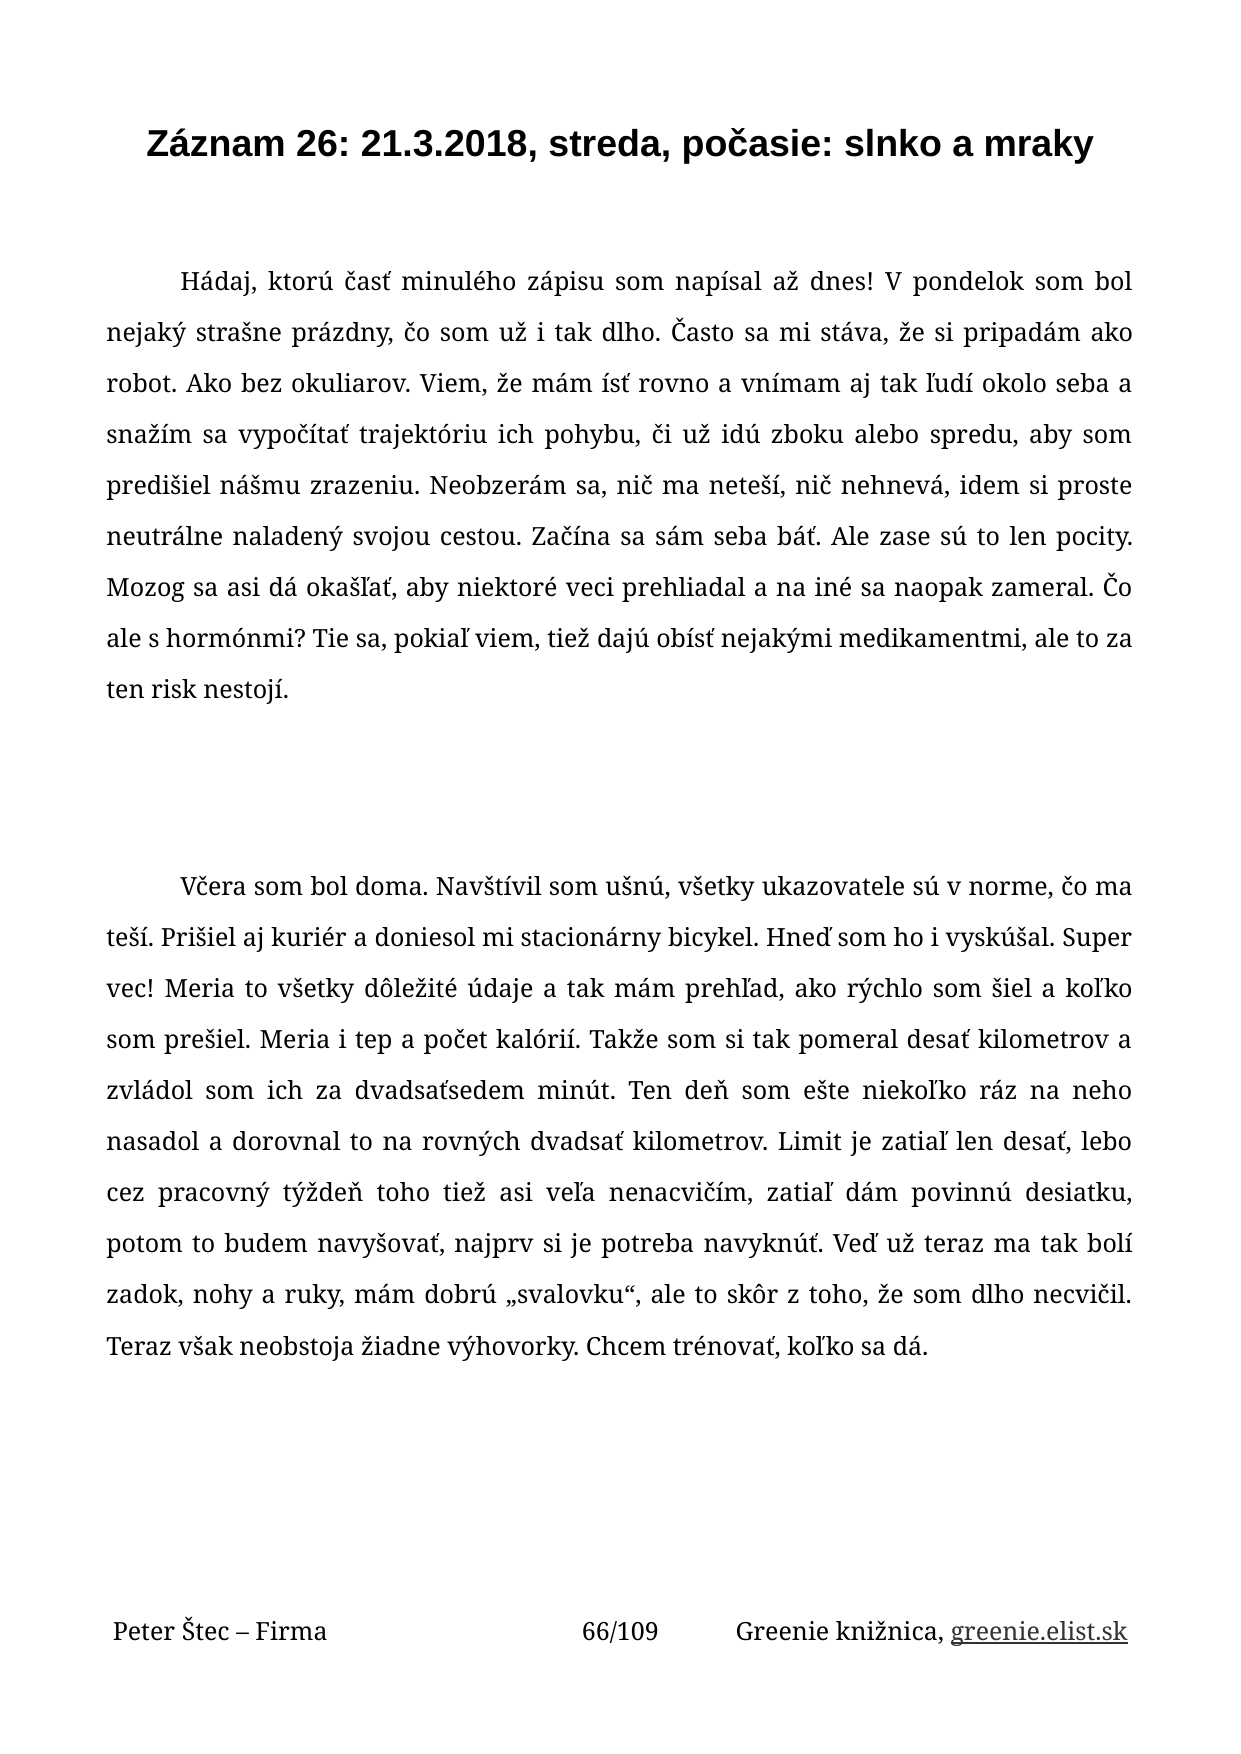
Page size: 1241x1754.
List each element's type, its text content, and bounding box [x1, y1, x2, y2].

subtitle Záznam 26: 21.3.2018, streda, počasie: slnko a mraky [106, 121, 1134, 164]
text Hádaj, ktorú časť minulého zápisu som napísal až dnes! V pondelok som bol nejaký strašne prázdny, čo som už i tak dlho. Často sa mi stáva, že si pripadám ako robot. Ako bez okuliarov. Viem, že mám ísť rovno a vnímam aj tak ľudí okolo seba a snažím sa vypočítať trajektóriu ich pohybu, či už idú zboku alebo spredu, aby som predišiel nášmu zrazeniu. Neobzerám sa, nič ma neteší, nič nehnevá, idem si proste neutrálne naladený svojou cestou. Začína sa sám seba báť. Ale zase sú to len pocity. Mozog sa asi dá okašľať, aby niektoré veci prehliadal a na iné sa naopak zameral. Čo ale s hormónmi? Tie sa, pokiaľ viem, tiež dajú obísť nejakými medikamentmi, ale to za ten risk nestojí. [106, 264, 1134, 706]
text Včera som bol doma. Navštívil som ušnú, všetky ukazovatele sú v norme, čo ma teší. Prišiel aj kuriér a doniesol mi stacionárny bicykel. Hneď som ho i vyskúšal. Super vec! Meria to všetky dôležité údaje a tak mám prehľad, ako rýchlo som šiel a koľko som prešiel. Meria i tep a počet kalórií. Takže som si tak pomeral desať kilometrov a zvládol som ich za dvadsaťsedem minút. Ten deň som ešte niekoľko ráz na neho nasadol a dorovnal to na rovných dvadsať kilometrov. Limit je zatiaľ len desať, lebo cez pracovný týždeň toho tiež asi veľa nenacvičím, zatiaľ dám povinnú desiatku, potom to budem navyšovať, najprv si je potreba navyknúť. Veď už teraz ma tak bolí zadok, nohy a ruky, mám dobrú „svalovku“, ale to skôr z toho, že som dlho necvičil. Teraz však neobstoja žiadne výhovorky. Chcem trénovať, koľko sa dá. [106, 869, 1134, 1362]
